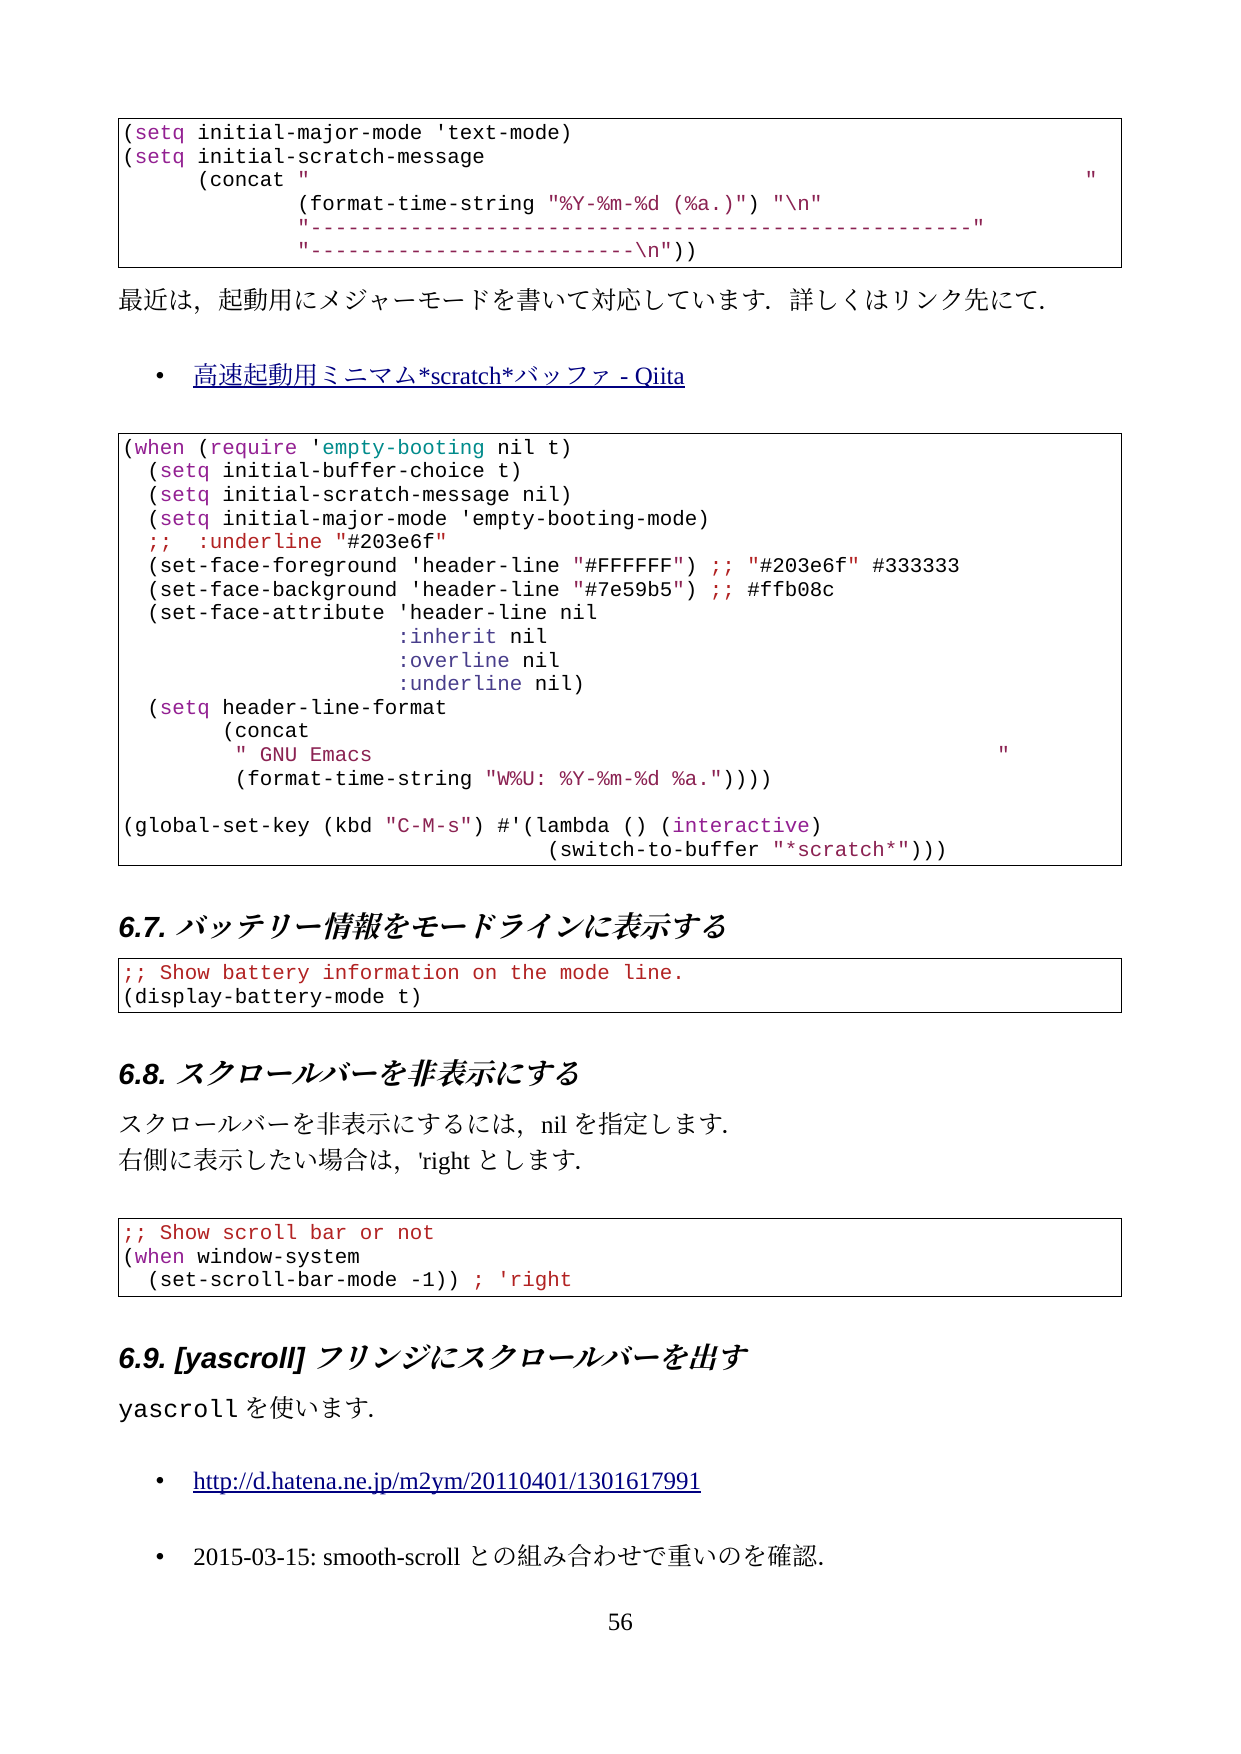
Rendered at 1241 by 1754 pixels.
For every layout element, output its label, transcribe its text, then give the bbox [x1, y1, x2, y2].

text (setq initial-scratch-message nil) [119, 480, 1121, 504]
text (set-face-attribute 'header-line nil [119, 598, 1121, 622]
subtitle バッテリー情報をモードラインに表示する [118, 904, 1122, 946]
text (when window-system [119, 1242, 1121, 1266]
text ;; Show scroll bar or not [119, 1219, 1121, 1242]
text (format-time-string "W%U: %Y-%m-%d %a.")))) [119, 764, 1121, 787]
text "--------------------------\n")) [119, 236, 1121, 267]
text (setq initial-major-mode 'text-mode) [119, 119, 1121, 142]
text (setq initial-buffer-choice t) [119, 456, 1121, 480]
text (display-battery-mode t) [119, 982, 1121, 1012]
text (concat " " [119, 165, 1121, 189]
text :inherit nil [119, 622, 1121, 646]
text (setq header-line-format [119, 693, 1121, 717]
text (when (require 'empty-booting nil t) [119, 434, 1121, 456]
text (set-face-foreground 'header-line "#FFFFFF") ;; "#203e6f" #333333 [119, 551, 1121, 575]
text (set-face-background 'header-line "#7e59b5") ;; #ffb08c [119, 575, 1121, 598]
text ;; Show battery information on the mode line. [119, 959, 1121, 982]
text 最近は，起動用にメジャーモードを書いて対応しています．詳しくはリンク先にて． [118, 280, 1122, 345]
text :overline nil [119, 646, 1121, 669]
text (set-scroll-bar-mode -1)) ; 'right [119, 1266, 1121, 1296]
text (setq initial-scratch-message [119, 142, 1121, 165]
text " GNU Emacs " [119, 740, 1121, 764]
text :underline nil) [119, 669, 1121, 693]
text "-----------------------------------------------------" [119, 213, 1121, 236]
text (concat [119, 717, 1121, 740]
text yascroll を使います． [118, 1389, 1122, 1454]
text (format-time-string "%Y-%m-%d (%a.)") "\n" [119, 189, 1121, 213]
subtitle [yascroll] フリンジにスクロールバーを出す [118, 1334, 1122, 1376]
list http://d.hatena.ne.jp/m2ym/20110401/1301617991 [156, 1466, 1122, 1524]
subtitle スクロールバーを非表示にする [118, 1051, 1122, 1093]
text ;; :underline "#203e6f" [119, 527, 1121, 551]
text スクロールバーを非表示にするには，nil を指定します． 右側に表示したい場合は，'right とします． [118, 1105, 1122, 1206]
text (setq initial-major-mode 'empty-booting-mode) [119, 504, 1121, 527]
text (global-set-key (kbd "C-M-s") #'(lambda () (interactive) [119, 811, 1121, 835]
text (switch-to-buffer "*scratch*"))) [119, 835, 1121, 865]
list 高速起動用ミニマム*scratch*バッファ - Qiita [156, 357, 1122, 420]
list 2015-03-15: smooth-scroll との組み合わせで重いのを確認． [156, 1536, 1122, 1572]
